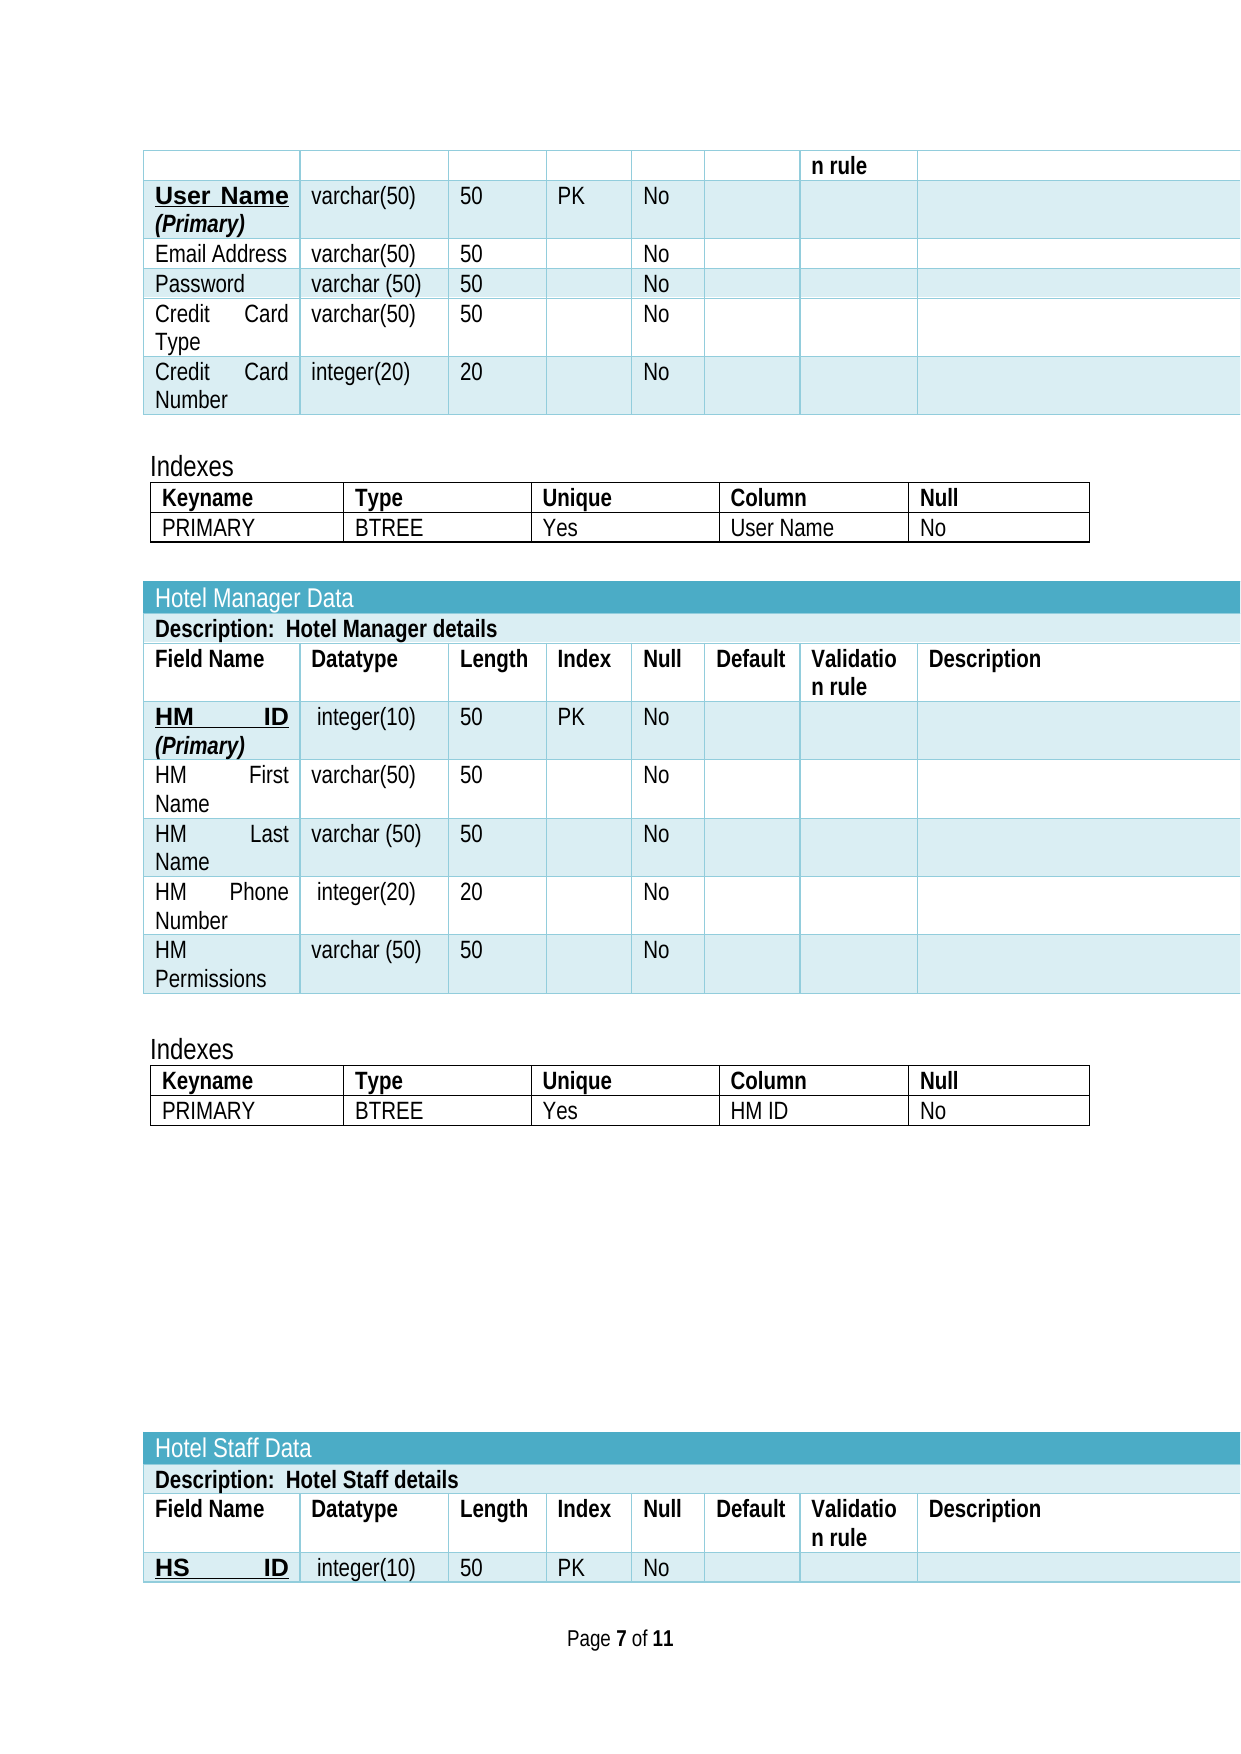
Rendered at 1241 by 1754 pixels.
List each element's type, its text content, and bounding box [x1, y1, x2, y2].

table_cell No [632, 877, 704, 934]
table_cell PRIMARY [151, 513, 343, 541]
table_cell [547, 151, 631, 180]
table_cell [705, 819, 799, 876]
table_cell BTREE [344, 1096, 531, 1125]
table_header Hotel Manager Data [144, 582, 1240, 613]
table_cell BTREE [344, 513, 531, 541]
table_cell [801, 760, 917, 818]
table_cell varchar(50) [301, 760, 448, 818]
table_cell varchar (50) [301, 819, 448, 876]
table_cell No [632, 1553, 704, 1581]
table_cell integer(20) [301, 357, 448, 414]
table_cell [547, 760, 631, 818]
table_cell varchar (50) [301, 935, 448, 993]
table_cell Index [547, 1494, 631, 1552]
table_cell PRIMARY [151, 1096, 343, 1125]
table_cell [918, 357, 1240, 414]
table_cell [918, 877, 1240, 934]
text Indexes [150, 449, 1090, 482]
table_cell HS ID [144, 1553, 299, 1581]
table_cell No [632, 357, 704, 414]
table_cell [705, 239, 799, 268]
table_cell [801, 357, 917, 414]
table_cell Email Address [144, 239, 299, 268]
table_header Keyname [151, 483, 343, 512]
table_cell [547, 239, 631, 268]
table_header Unique [532, 483, 719, 512]
table_cell Default [705, 1494, 799, 1552]
table_cell 50 [449, 702, 546, 759]
table_cell [547, 357, 631, 414]
table_cell [705, 935, 799, 993]
table_cell No [632, 702, 704, 759]
table_cell [918, 819, 1240, 876]
table_cell [547, 299, 631, 356]
table_cell [918, 702, 1240, 759]
table_cell 20 [449, 877, 546, 934]
table_cell 50 [449, 760, 546, 818]
table_cell [801, 1553, 917, 1581]
table_cell 20 [449, 357, 546, 414]
table_cell Null [632, 1494, 704, 1552]
table_cell [918, 239, 1240, 268]
table_cell [801, 935, 917, 993]
table_cell [705, 299, 799, 356]
table_cell 50 [449, 239, 546, 268]
table_cell [918, 760, 1240, 818]
table_cell 50 [449, 935, 546, 993]
table_header Hotel Staff Data [144, 1433, 1240, 1464]
table_cell No [632, 269, 704, 297]
table_cell HM Permissions [144, 935, 299, 993]
table_cell [547, 269, 631, 297]
table_cell Description: Hotel Manager details [144, 614, 1240, 642]
table_cell varchar(50) [301, 299, 448, 356]
table_header Column [720, 1066, 908, 1095]
table_cell Default [705, 644, 799, 701]
table_cell No [632, 181, 704, 238]
table_cell [801, 819, 917, 876]
table_cell HM First Name [144, 760, 299, 818]
table_cell [547, 819, 631, 876]
table_cell Field Name [144, 1494, 299, 1552]
table_cell Yes [532, 1096, 719, 1125]
table_header Keyname [151, 1066, 343, 1095]
table_cell varchar(50) [301, 239, 448, 268]
table_cell [801, 702, 917, 759]
table_cell Credit Card Type [144, 299, 299, 356]
table_cell [801, 269, 917, 297]
table_cell [301, 151, 448, 180]
table_cell Null [632, 644, 704, 701]
table_cell 50 [449, 269, 546, 297]
table_cell [705, 702, 799, 759]
table_cell n rule [801, 151, 917, 180]
table_cell [918, 299, 1240, 356]
table_cell 50 [449, 181, 546, 238]
table_cell PK [547, 702, 631, 759]
table_header Unique [532, 1066, 719, 1095]
table_cell [918, 1553, 1240, 1581]
table_cell HM ID (Primary) [144, 702, 299, 759]
table_cell varchar (50) [301, 269, 448, 297]
table_cell [705, 1553, 799, 1581]
table_cell [918, 181, 1240, 238]
table_cell Datatype [301, 1494, 448, 1552]
table_cell [801, 877, 917, 934]
table_cell [918, 935, 1240, 993]
table_cell Yes [532, 513, 719, 541]
table_cell HM Last Name [144, 819, 299, 876]
table_cell [705, 357, 799, 414]
table_cell User Name (Primary) [144, 181, 299, 238]
table_cell 50 [449, 819, 546, 876]
table_cell No [632, 935, 704, 993]
table_cell Length [449, 1494, 546, 1552]
table_cell [918, 269, 1240, 297]
table_cell Validation rule [801, 1494, 917, 1552]
table_cell Validation rule [801, 644, 917, 701]
table_cell PK [547, 1553, 631, 1581]
table_header Null [909, 483, 1089, 512]
table_cell User Name [720, 513, 908, 541]
table_cell Length [449, 644, 546, 701]
table_cell [705, 760, 799, 818]
table_cell [632, 151, 704, 180]
table_cell Field Name [144, 644, 299, 701]
table_cell Datatype [301, 644, 448, 701]
table_cell [705, 151, 799, 180]
text Indexes [150, 1032, 1090, 1065]
table_cell [705, 877, 799, 934]
table_cell 50 [449, 299, 546, 356]
table_cell No [632, 239, 704, 268]
table_header Null [909, 1066, 1089, 1095]
table_cell [705, 181, 799, 238]
table_header Type [344, 483, 531, 512]
table_cell [801, 299, 917, 356]
table_cell 50 [449, 1553, 546, 1581]
table_cell [547, 935, 631, 993]
table_cell No [632, 819, 704, 876]
table_cell No [909, 1096, 1089, 1125]
table_cell No [909, 513, 1089, 541]
table_cell integer(10) [301, 1553, 448, 1581]
table_cell Description [918, 1494, 1240, 1552]
table_cell [801, 181, 917, 238]
table_cell No [632, 299, 704, 356]
table_cell [449, 151, 546, 180]
table_cell HM ID [720, 1096, 908, 1125]
table_cell Credit Card Number [144, 357, 299, 414]
table_cell [705, 269, 799, 297]
table_cell No [632, 760, 704, 818]
table_header Column [720, 483, 908, 512]
table_cell Description [918, 644, 1240, 701]
table_cell HM Phone Number [144, 877, 299, 934]
table_cell Description: Hotel Staff details [144, 1465, 1240, 1493]
table_cell Index [547, 644, 631, 701]
table_cell PK [547, 181, 631, 238]
table_cell integer(10) [301, 702, 448, 759]
table_cell [547, 877, 631, 934]
table_cell varchar(50) [301, 181, 448, 238]
table_cell [144, 151, 299, 180]
table_cell [918, 151, 1240, 180]
table_cell integer(20) [301, 877, 448, 934]
table_cell Password [144, 269, 299, 297]
table_header Type [344, 1066, 531, 1095]
table_cell [801, 239, 917, 268]
